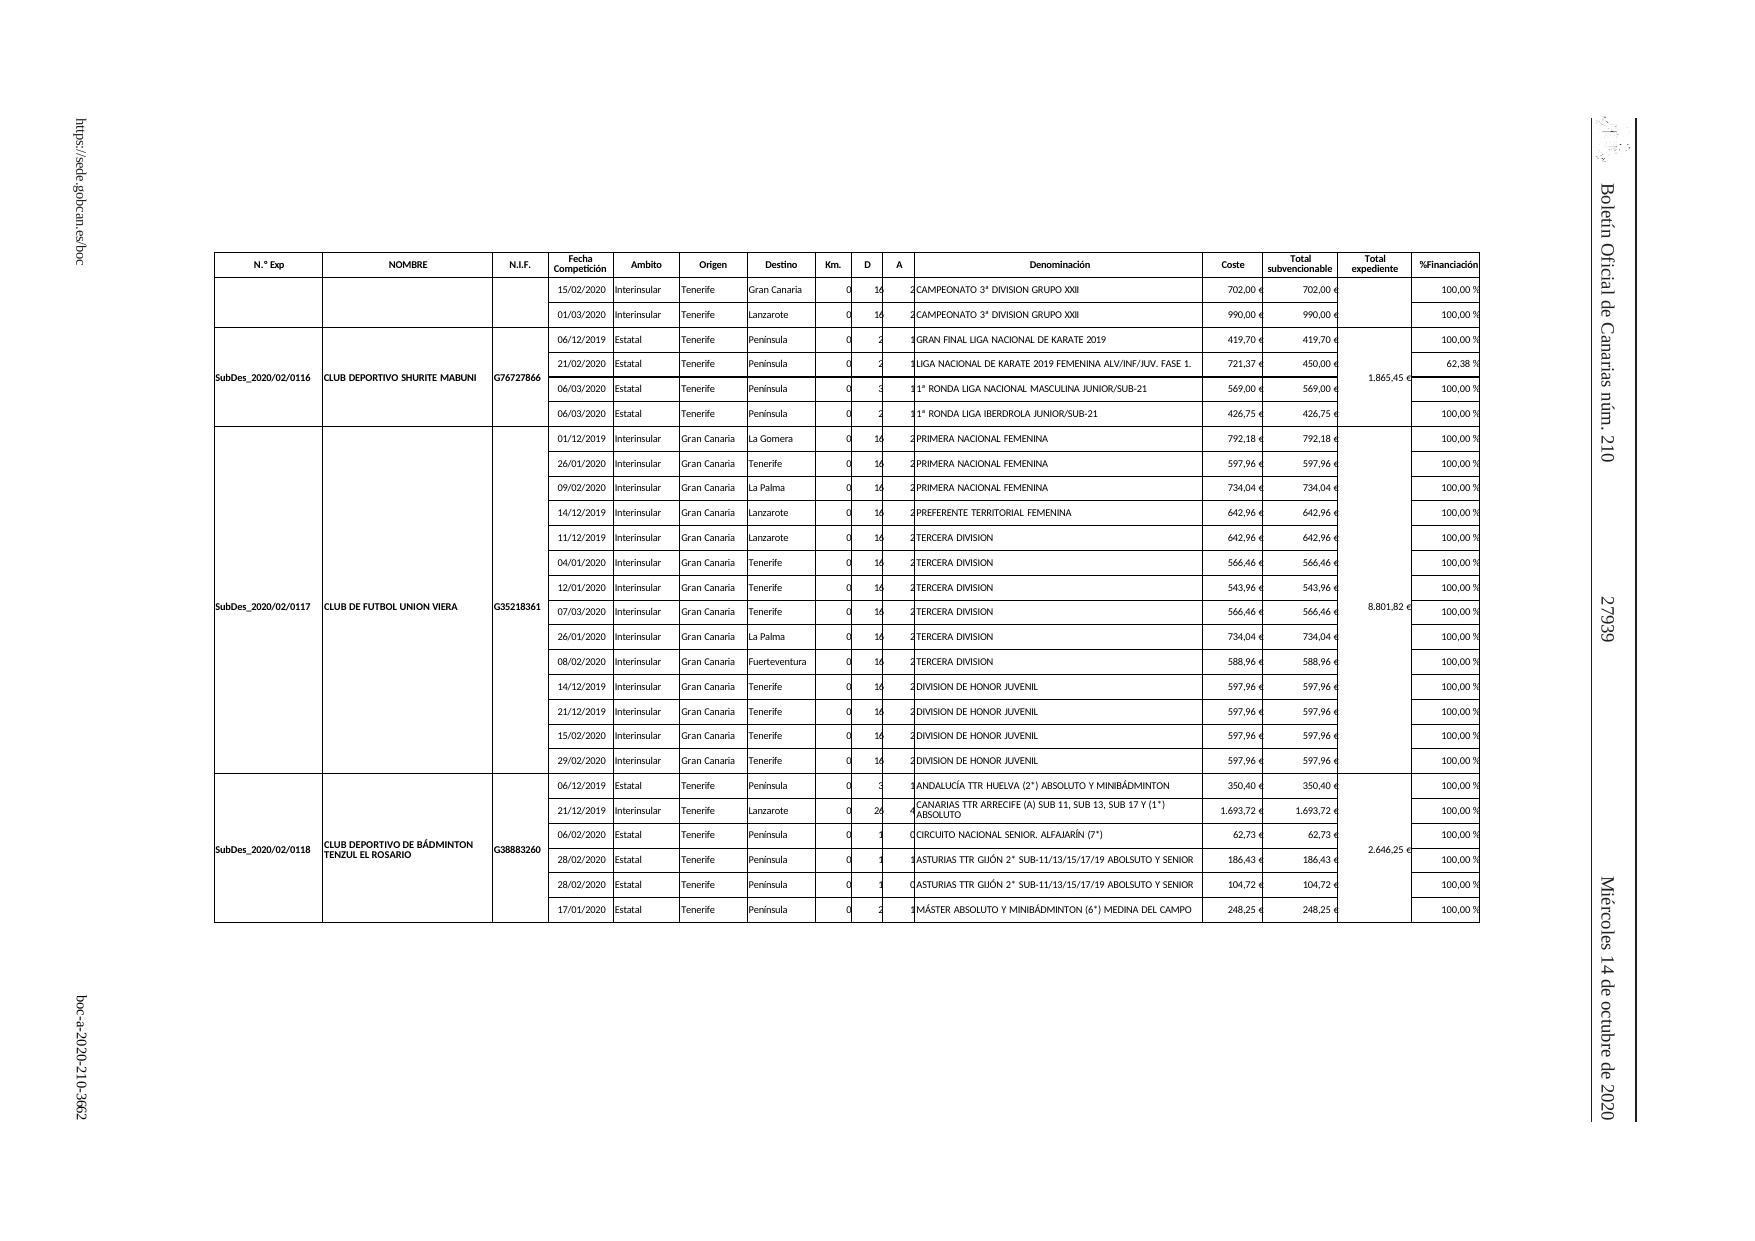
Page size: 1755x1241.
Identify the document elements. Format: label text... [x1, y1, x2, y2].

table_header Total subvencionable [1263, 253, 1337, 277]
table_cell 100,00 % [1412, 898, 1479, 922]
table_cell 426,75 € [1263, 402, 1337, 426]
table_cell 2 [883, 303, 914, 327]
table_cell 350,40 € [1203, 774, 1262, 798]
table_cell TERCERA DIVISION [915, 526, 1202, 550]
table_cell 990,00 € [1203, 303, 1262, 327]
table_cell 29/02/2020 [549, 749, 613, 773]
table_cell 100,00 % [1412, 427, 1479, 451]
table_cell Península [748, 402, 815, 426]
table_cell 597,96 € [1263, 725, 1337, 748]
table_cell La Palma [748, 625, 815, 649]
table_cell Fuerteventura [748, 650, 815, 674]
table_cell Tenerife [748, 551, 815, 575]
table_cell 100,00 % [1412, 601, 1479, 624]
table_cell 2 [852, 328, 882, 352]
table_cell SubDes_2020/02/0118 [215, 774, 322, 922]
table_cell 100,00 % [1412, 700, 1479, 723]
table_cell 62,73 € [1203, 824, 1262, 847]
table_cell 16 [852, 452, 882, 476]
table_cell 0 [816, 700, 851, 723]
table_cell Interinsular [614, 477, 679, 500]
table_cell 16 [852, 477, 882, 500]
table_cell 2 [883, 526, 914, 550]
table_cell Interinsular [614, 799, 679, 823]
table_cell TERCERA DIVISION [915, 576, 1202, 599]
table_header N.I.F. [493, 253, 548, 277]
table_cell 2 [883, 501, 914, 525]
table_cell 1 [883, 328, 914, 352]
table_header D [852, 253, 882, 277]
table_cell 792,18 € [1203, 427, 1262, 451]
table_cell Interinsular [614, 501, 679, 525]
table_cell 0 [816, 898, 851, 922]
table_cell 419,70 € [1203, 328, 1262, 352]
table_cell PRIMERA NACIONAL FEMENINA [915, 452, 1202, 476]
table_cell 100,00 % [1412, 799, 1479, 823]
table_cell 0 [816, 402, 851, 426]
table_cell Estatal [614, 353, 679, 376]
table_cell 100,00 % [1412, 873, 1479, 897]
table_cell 100,00 % [1412, 328, 1479, 352]
table_cell 1.693,72 € [1203, 799, 1262, 823]
table_cell 0 [816, 650, 851, 674]
table_cell 0 [883, 873, 914, 897]
table_cell 28/02/2020 [549, 873, 613, 897]
table_cell Interinsular [614, 601, 679, 624]
table_header %Financiación [1412, 253, 1479, 277]
table_cell Península [748, 328, 815, 352]
table_cell CAMPEONATO 3ª DIVISION GRUPO XXII [915, 303, 1202, 327]
table_cell 1.865,45 € [1338, 328, 1411, 426]
table_cell 100,00 % [1412, 749, 1479, 773]
table_header Denominación [915, 253, 1202, 277]
table_cell 2 [883, 278, 914, 302]
table_cell MÁSTER ABSOLUTO Y MINIBÁDMINTON (6*) MEDINA DEL CAMPO [915, 898, 1202, 922]
table_cell Interinsular [614, 278, 679, 302]
table_cell 1 [883, 402, 914, 426]
table_cell Gran Canaria [680, 650, 747, 674]
table_cell 21/12/2019 [549, 700, 613, 723]
table_cell 06/03/2020 [549, 378, 613, 401]
table_cell Interinsular [614, 427, 679, 451]
table_cell 642,96 € [1263, 526, 1337, 550]
table_cell 350,40 € [1263, 774, 1337, 798]
table_cell 15/02/2020 [549, 278, 613, 302]
table_cell 597,96 € [1203, 452, 1262, 476]
table_cell Lanzarote [748, 501, 815, 525]
table_cell 21/02/2020 [549, 353, 613, 376]
table_cell 1 [883, 849, 914, 872]
table_cell 26/01/2020 [549, 452, 613, 476]
table_cell Estatal [614, 898, 679, 922]
table_cell TERCERA DIVISION [915, 625, 1202, 649]
table_cell Gran Canaria [680, 551, 747, 575]
table_cell 62,38 % [1412, 353, 1479, 376]
table_cell 06/12/2019 [549, 328, 613, 352]
table_cell 597,96 € [1203, 700, 1262, 723]
table_cell 28/02/2020 [549, 849, 613, 872]
table_cell Península [748, 849, 815, 872]
table_cell Interinsular [614, 749, 679, 773]
table_cell 100,00 % [1412, 551, 1479, 575]
table_cell 419,70 € [1263, 328, 1337, 352]
table_cell 100,00 % [1412, 774, 1479, 798]
table_cell [1338, 278, 1411, 327]
table_cell 0 [816, 873, 851, 897]
table_cell 104,72 € [1203, 873, 1262, 897]
table_cell 0 [816, 328, 851, 352]
table_header Ambito [614, 253, 679, 277]
table_cell 100,00 % [1412, 303, 1479, 327]
table_cell 0 [816, 749, 851, 773]
table_cell 0 [816, 303, 851, 327]
table_cell 0 [816, 452, 851, 476]
table_cell 0 [816, 477, 851, 500]
table_cell Estatal [614, 402, 679, 426]
table_cell ASTURIAS TTR GIJÓN 2* SUB‐11/13/15/17/19 ABOLSUTO Y SENIOR [915, 849, 1202, 872]
table_cell Tenerife [748, 725, 815, 748]
table_cell 100,00 % [1412, 501, 1479, 525]
table_cell 100,00 % [1412, 824, 1479, 847]
table_header Origen [680, 253, 747, 277]
table_cell 100,00 % [1412, 650, 1479, 674]
table_cell 588,96 € [1203, 650, 1262, 674]
table_cell Tenerife [748, 576, 815, 599]
table_cell 09/02/2020 [549, 477, 613, 500]
table_cell 2 [883, 725, 914, 748]
table_cell 26 [852, 799, 882, 823]
table_cell 0 [816, 353, 851, 376]
table_cell CLUB DE FUTBOL UNION VIERA [323, 427, 492, 773]
table_cell 62,73 € [1263, 824, 1337, 847]
table_cell 2 [883, 650, 914, 674]
table_cell 1ª RONDA LIGA NACIONAL MASCULINA JUNIOR/SUB‐21 [915, 378, 1202, 401]
table_cell 597,96 € [1263, 700, 1337, 723]
table_cell 08/02/2020 [549, 650, 613, 674]
table_cell 2 [852, 898, 882, 922]
table_cell 0 [816, 824, 851, 847]
table_cell 06/02/2020 [549, 824, 613, 847]
table_cell DIVISION DE HONOR JUVENIL [915, 725, 1202, 748]
table_cell 16 [852, 650, 882, 674]
table_cell Península [748, 873, 815, 897]
table_cell Interinsular [614, 650, 679, 674]
table_cell 14/12/2019 [549, 501, 613, 525]
table_cell Gran Canaria [680, 477, 747, 500]
table_cell Interinsular [614, 675, 679, 699]
table_cell 100,00 % [1412, 849, 1479, 872]
table_cell 2 [883, 576, 914, 599]
table_cell 16 [852, 526, 882, 550]
table_cell 597,96 € [1263, 452, 1337, 476]
table_cell Interinsular [614, 625, 679, 649]
table_cell TERCERA DIVISION [915, 601, 1202, 624]
table_cell 100,00 % [1412, 576, 1479, 599]
table_header NOMBRE [323, 253, 492, 277]
table_cell SubDes_2020/02/0117 [215, 427, 322, 773]
table_cell Gran Canaria [680, 700, 747, 723]
table_cell Tenerife [680, 303, 747, 327]
table_cell 1.693,72 € [1263, 799, 1337, 823]
table_cell 734,04 € [1203, 625, 1262, 649]
table_cell Tenerife [680, 824, 747, 847]
table_cell 597,96 € [1263, 749, 1337, 773]
table_cell 721,37 € [1203, 353, 1262, 376]
table_cell 2 [883, 551, 914, 575]
table_cell Península [748, 898, 815, 922]
table_cell 12/01/2020 [549, 576, 613, 599]
table_cell 990,00 € [1263, 303, 1337, 327]
table_cell 0 [816, 278, 851, 302]
table_cell 16 [852, 601, 882, 624]
table_cell 642,96 € [1263, 501, 1337, 525]
table_cell 0 [816, 625, 851, 649]
table_cell 2 [883, 427, 914, 451]
table_cell 3 [852, 378, 882, 401]
table_cell 16 [852, 625, 882, 649]
table_cell Tenerife [748, 675, 815, 699]
table_cell G35218361 [493, 427, 548, 773]
table_cell 2 [852, 353, 882, 376]
table_cell 104,72 € [1263, 873, 1337, 897]
table_cell 248,25 € [1203, 898, 1262, 922]
table_cell 642,96 € [1203, 526, 1262, 550]
table_cell 2 [883, 601, 914, 624]
table_cell Gran Canaria [680, 601, 747, 624]
table_cell Tenerife [748, 700, 815, 723]
table_cell 566,46 € [1263, 601, 1337, 624]
table_cell 21/12/2019 [549, 799, 613, 823]
table_cell Interinsular [614, 725, 679, 748]
table_cell Interinsular [614, 452, 679, 476]
table_cell 702,00 € [1203, 278, 1262, 302]
table_cell 100,00 % [1412, 675, 1479, 699]
table_header Km. [816, 253, 851, 277]
table_cell Tenerife [748, 601, 815, 624]
table_cell 2 [883, 700, 914, 723]
table_header N.º Exp [215, 253, 322, 277]
table_header A [883, 253, 914, 277]
table_cell Estatal [614, 774, 679, 798]
table_cell Tenerife [680, 898, 747, 922]
table_cell Tenerife [680, 353, 747, 376]
table_cell 01/12/2019 [549, 427, 613, 451]
table_cell 569,00 € [1203, 378, 1262, 401]
table_cell Tenerife [680, 799, 747, 823]
table_cell 642,96 € [1203, 501, 1262, 525]
table_cell Tenerife [680, 402, 747, 426]
table_cell 1 [883, 898, 914, 922]
table_cell Península [748, 774, 815, 798]
table_cell 0 [816, 551, 851, 575]
table_header Destino [748, 253, 815, 277]
table_cell 0 [816, 601, 851, 624]
table_cell PRIMERA NACIONAL FEMENINA [915, 477, 1202, 500]
table_cell Gran Canaria [748, 278, 815, 302]
table_cell DIVISION DE HONOR JUVENIL [915, 675, 1202, 699]
table_cell 100,00 % [1412, 402, 1479, 426]
table_cell ANDALUCÍA TTR HUELVA (2*) ABSOLUTO Y MINIBÁDMINTON [915, 774, 1202, 798]
table_cell 16 [852, 278, 882, 302]
table_cell PRIMERA NACIONAL FEMENINA [915, 427, 1202, 451]
table_cell Gran Canaria [680, 725, 747, 748]
text Miércoles 14 de octubre de 2020 [1598, 876, 1618, 1124]
text https://sede.gobcan.es/boc [73, 118, 90, 273]
table_cell 26/01/2020 [549, 625, 613, 649]
table_cell DIVISION DE HONOR JUVENIL [915, 700, 1202, 723]
table_cell 15/02/2020 [549, 725, 613, 748]
table_cell G76727866 [493, 328, 548, 426]
table_cell 100,00 % [1412, 526, 1479, 550]
table_cell Estatal [614, 873, 679, 897]
table_cell CLUB DEPORTIVO SHURITE MABUNI [323, 328, 492, 426]
table_cell Tenerife [748, 452, 815, 476]
table_cell Gran Canaria [680, 576, 747, 599]
table_cell 734,04 € [1203, 477, 1262, 500]
table_cell 100,00 % [1412, 452, 1479, 476]
table_cell 11/12/2019 [549, 526, 613, 550]
table_cell Gran Canaria [680, 749, 747, 773]
table_cell CIRCUITO NACIONAL SENIOR. ALFAJARÍN (7*) [915, 824, 1202, 847]
table_cell Interinsular [614, 303, 679, 327]
table_cell [493, 278, 548, 327]
table_cell Estatal [614, 824, 679, 847]
table_cell 566,46 € [1263, 551, 1337, 575]
text Boletín Oficial de Canarias núm. 210 [1598, 183, 1618, 464]
table_cell 2 [883, 749, 914, 773]
table_cell G38883260 [493, 774, 548, 922]
table_cell 0 [816, 378, 851, 401]
table_cell SubDes_2020/02/0116 [215, 328, 322, 426]
table_cell DIVISION DE HONOR JUVENIL [915, 749, 1202, 773]
table_cell Interinsular [614, 551, 679, 575]
table_cell Interinsular [614, 576, 679, 599]
table_cell 100,00 % [1412, 278, 1479, 302]
table_cell 16 [852, 576, 882, 599]
table_cell 2 [883, 477, 914, 500]
table_cell TERCERA DIVISION [915, 650, 1202, 674]
table_cell 186,43 € [1203, 849, 1262, 872]
table_cell 16 [852, 749, 882, 773]
table_cell 0 [816, 799, 851, 823]
table_cell 14/12/2019 [549, 675, 613, 699]
table_cell 543,96 € [1263, 576, 1337, 599]
table_cell 0 [816, 501, 851, 525]
table_cell Gran Canaria [680, 427, 747, 451]
table_cell CANARIAS TTR ARRECIFE (A) SUB 11, SUB 13, SUB 17 Y (1*) ABSOLUTO [915, 799, 1202, 823]
table_cell Lanzarote [748, 526, 815, 550]
table_cell 0 [816, 526, 851, 550]
table_cell 597,96 € [1263, 675, 1337, 699]
table_cell Tenerife [680, 849, 747, 872]
table_cell 0 [816, 675, 851, 699]
table_cell 16 [852, 427, 882, 451]
table_cell 1 [852, 849, 882, 872]
table_cell 16 [852, 501, 882, 525]
table_cell 792,18 € [1263, 427, 1337, 451]
table_cell 1 [883, 774, 914, 798]
table_cell Lanzarote [748, 303, 815, 327]
table_cell 0 [816, 427, 851, 451]
table_cell 569,00 € [1263, 378, 1337, 401]
table_cell Tenerife [680, 378, 747, 401]
table_cell 1 [852, 873, 882, 897]
table_cell Tenerife [680, 774, 747, 798]
table_cell Tenerife [680, 328, 747, 352]
table_cell Tenerife [680, 278, 747, 302]
table_cell 0 [816, 725, 851, 748]
table_header Fecha Competición [549, 253, 613, 277]
table_cell Estatal [614, 378, 679, 401]
table_cell 2.646,25 € [1338, 774, 1411, 922]
table_header Total expediente [1338, 253, 1411, 277]
table_cell GRAN FINAL LIGA NACIONAL DE KARATE 2019 [915, 328, 1202, 352]
table_cell 16 [852, 303, 882, 327]
table_cell 0 [816, 576, 851, 599]
table_cell 16 [852, 700, 882, 723]
table_cell ASTURIAS TTR GIJÓN 2* SUB‐11/13/15/17/19 ABOLSUTO Y SENIOR [915, 873, 1202, 897]
table_cell [323, 278, 492, 327]
table_cell 0 [816, 774, 851, 798]
table_cell Península [748, 378, 815, 401]
table_cell 16 [852, 551, 882, 575]
text boc-a-2020-210-3662 [74, 995, 91, 1124]
text 27939 [1598, 597, 1618, 646]
table_cell TERCERA DIVISION [915, 551, 1202, 575]
table_cell Interinsular [614, 700, 679, 723]
table_cell La Palma [748, 477, 815, 500]
table_cell 588,96 € [1263, 650, 1337, 674]
table_cell 4 [883, 799, 914, 823]
table_cell 2 [852, 402, 882, 426]
table_cell Estatal [614, 849, 679, 872]
table_cell 01/03/2020 [549, 303, 613, 327]
table_cell 734,04 € [1263, 477, 1337, 500]
table_cell La Gomera [748, 427, 815, 451]
table_cell LIGA NACIONAL DE KARATE 2019 FEMENINA ALV/INF/JUV. FASE 1. [915, 353, 1202, 376]
table_cell 597,96 € [1203, 675, 1262, 699]
table_header Coste [1203, 253, 1262, 277]
table_cell 04/01/2020 [549, 551, 613, 575]
table_cell Lanzarote [748, 799, 815, 823]
table_cell PREFERENTE TERRITORIAL FEMENINA [915, 501, 1202, 525]
table_cell 248,25 € [1263, 898, 1337, 922]
table_cell 702,00 € [1263, 278, 1337, 302]
table_cell 17/01/2020 [549, 898, 613, 922]
table_cell 100,00 % [1412, 477, 1479, 500]
table_cell 1 [883, 378, 914, 401]
table_cell 2 [883, 625, 914, 649]
table_cell 566,46 € [1203, 601, 1262, 624]
table_cell CLUB DEPORTIVO DE BÁDMINTON TENZUL EL ROSARIO [323, 774, 492, 922]
table_cell 100,00 % [1412, 725, 1479, 748]
table_cell Gran Canaria [680, 526, 747, 550]
table_cell 06/12/2019 [549, 774, 613, 798]
table_cell Tenerife [748, 749, 815, 773]
table_cell Gran Canaria [680, 625, 747, 649]
table_cell CAMPEONATO 3ª DIVISION GRUPO XXII [915, 278, 1202, 302]
table_cell 0 [883, 824, 914, 847]
table_cell Gran Canaria [680, 501, 747, 525]
table_cell 8.801,82 € [1338, 427, 1411, 773]
table_cell Estatal [614, 328, 679, 352]
table_cell 1 [852, 824, 882, 847]
table_cell Península [748, 353, 815, 376]
table_cell Tenerife [680, 873, 747, 897]
table_cell 734,04 € [1263, 625, 1337, 649]
table_cell 3 [852, 774, 882, 798]
table_cell 426,75 € [1203, 402, 1262, 426]
table_cell 2 [883, 452, 914, 476]
table_cell 100,00 % [1412, 378, 1479, 401]
table_cell 16 [852, 675, 882, 699]
table_cell 597,96 € [1203, 749, 1262, 773]
table_cell 566,46 € [1203, 551, 1262, 575]
table_cell 543,96 € [1203, 576, 1262, 599]
table_cell 07/03/2020 [549, 601, 613, 624]
table_cell 2 [883, 675, 914, 699]
table_cell 06/03/2020 [549, 402, 613, 426]
table_cell 1 [883, 353, 914, 376]
table_cell Gran Canaria [680, 452, 747, 476]
table_cell 450,00 € [1263, 353, 1337, 376]
table_cell 597,96 € [1203, 725, 1262, 748]
table_cell Gran Canaria [680, 675, 747, 699]
table_cell [215, 278, 322, 327]
table_cell 16 [852, 725, 882, 748]
table_cell 1ª RONDA LIGA IBERDROLA JUNIOR/SUB‐21 [915, 402, 1202, 426]
table_cell Interinsular [614, 526, 679, 550]
table_cell 186,43 € [1263, 849, 1337, 872]
table_cell 0 [816, 849, 851, 872]
table_cell 100,00 % [1412, 625, 1479, 649]
table_cell Península [748, 824, 815, 847]
